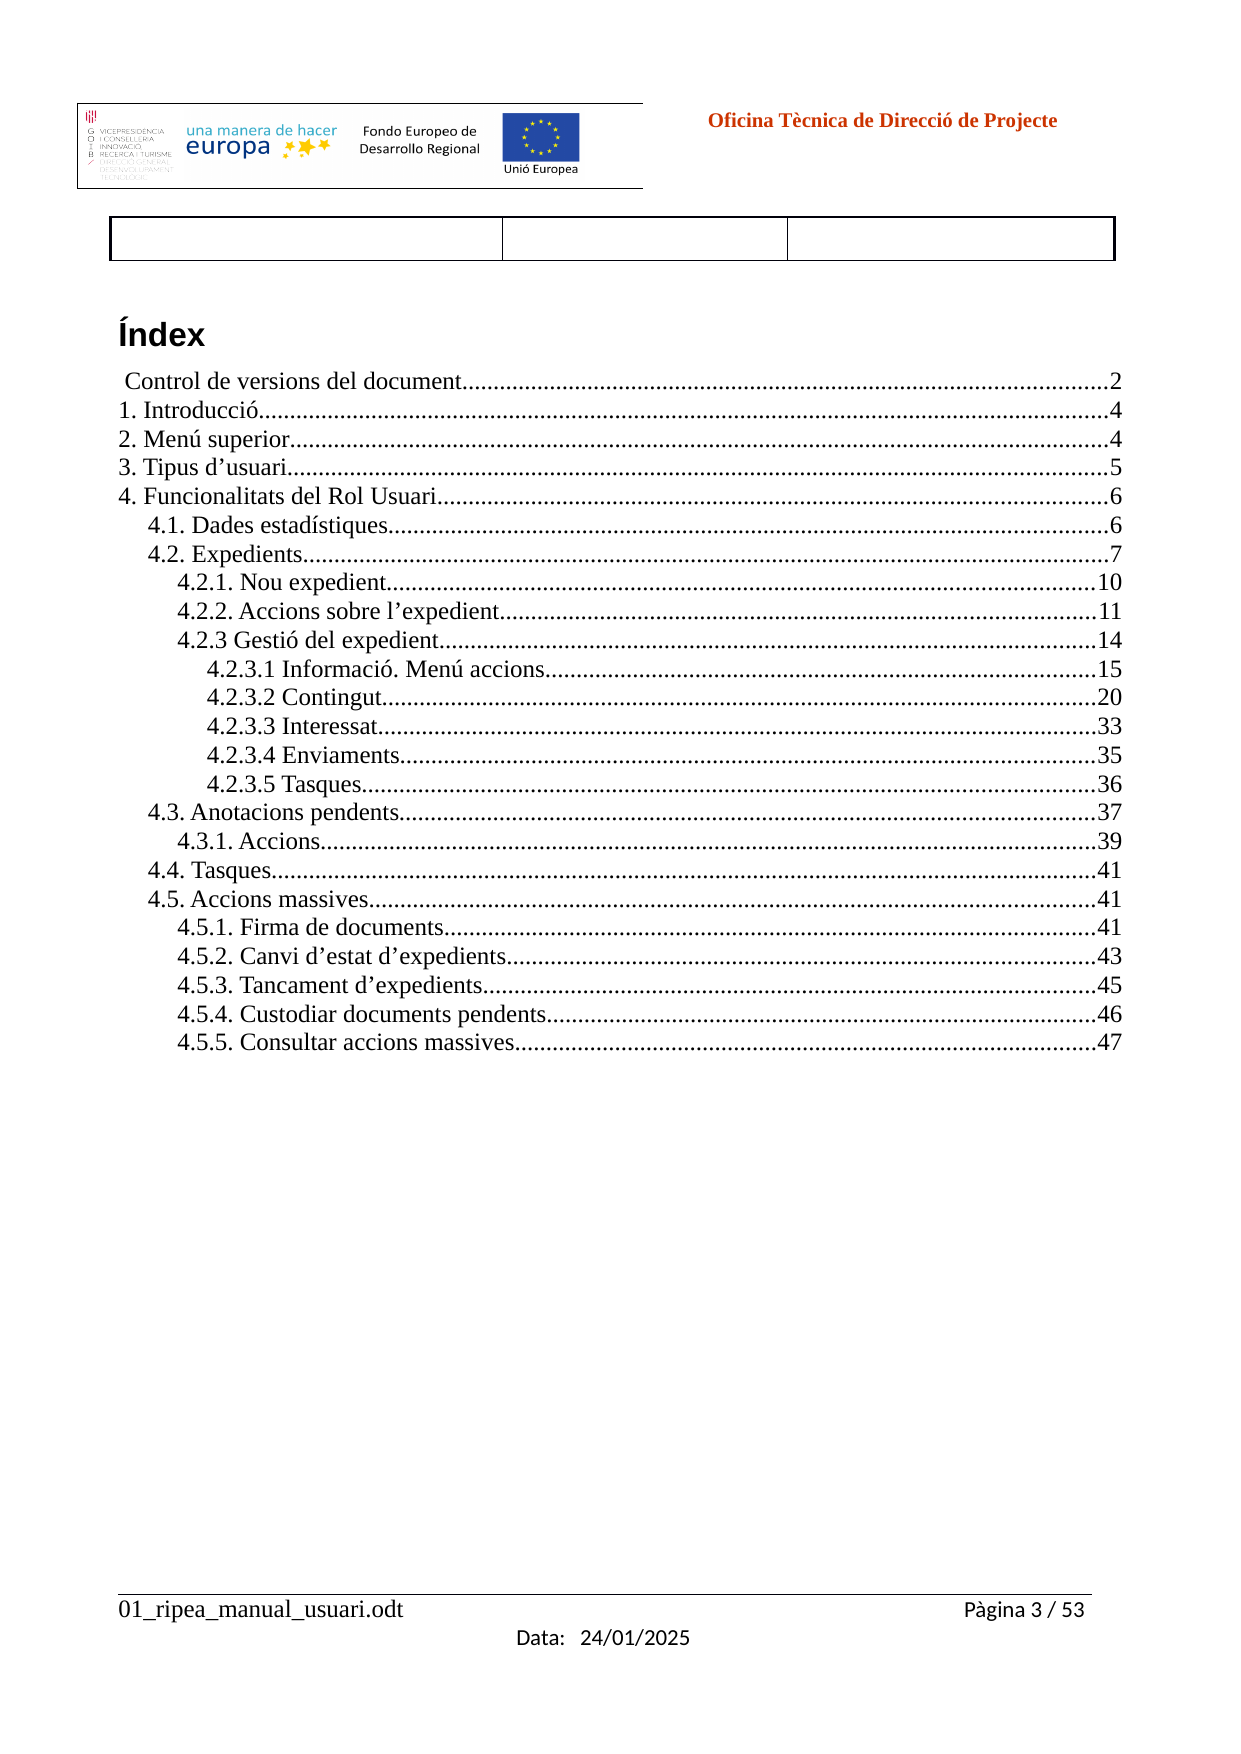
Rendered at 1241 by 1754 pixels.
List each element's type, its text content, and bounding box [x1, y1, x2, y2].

table_cell [503, 218, 787, 260]
text 1. Introducció 4 [118, 395, 1122, 424]
text 4.2.3 Gestió del expedient 14 [177, 625, 1122, 654]
text 4.5.5. Consultar accions massives 47 [177, 1027, 1122, 1056]
text 4.2.1. Nou expedient. 10 [177, 567, 1122, 596]
text 4.3. Anotacions pendents 37 [148, 797, 1122, 826]
text 4.1. Dades estadístiques 6 [148, 510, 1122, 539]
text 4.2.3.2 Contingut 20 [207, 682, 1122, 711]
text 4.5.1. Firma de documents 41 [177, 912, 1122, 941]
text 4.5.2. Canvi d’estat d’expedients 43 [177, 941, 1122, 970]
text 4.5. Accions massives 41 [148, 884, 1122, 912]
text 4.2.3.1 Informació. Menú accions 15 [207, 654, 1122, 682]
text 4.2. Expedients 7 [148, 539, 1122, 567]
text 3. Tipus d’usuari 5 [118, 452, 1122, 481]
subtitle Índex [118, 315, 1122, 354]
text 4.2.3.5 Tasques 36 [207, 769, 1122, 797]
text 4. Funcionalitats del Rol Usuari 6 [118, 481, 1122, 510]
text 4.2.3.3 Interessat 33 [207, 711, 1122, 740]
picture [184, 108, 585, 182]
text 4.5.4. Custodiar documents pendents 46 [177, 999, 1122, 1027]
table_cell [788, 218, 1113, 260]
text 4.2.2. Accions sobre l’expedient 11 [177, 596, 1122, 625]
text 4.2.3.4 Enviaments 35 [207, 740, 1122, 769]
text Control de versions del document 2 [118, 366, 1122, 395]
text 4.4. Tasques 41 [148, 855, 1122, 884]
text 4.3.1. Accions. 39 [177, 826, 1122, 855]
table_cell [112, 218, 502, 260]
text 2. Menú superior 4 [118, 424, 1122, 452]
text 4.5.3. Tancament d’expedients 45 [177, 970, 1122, 999]
picture [82, 108, 178, 182]
